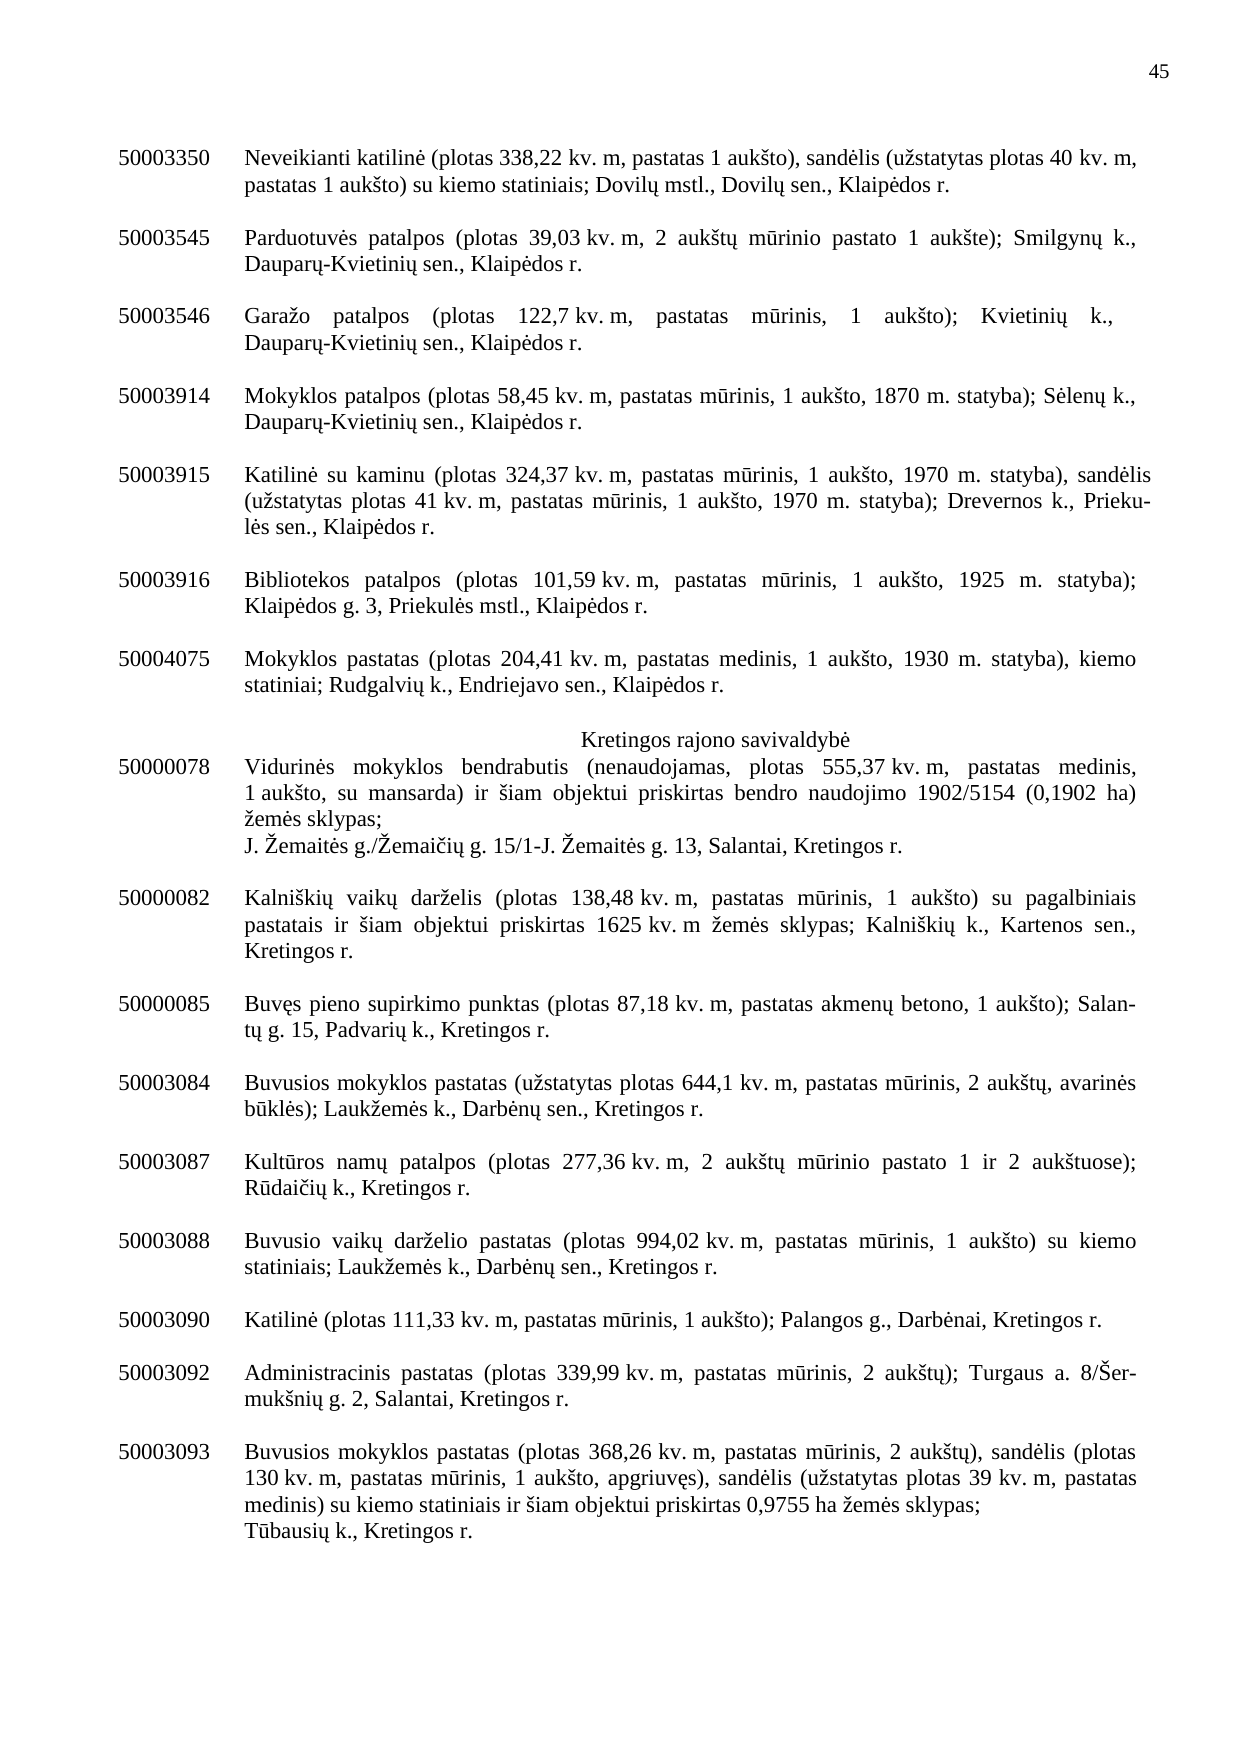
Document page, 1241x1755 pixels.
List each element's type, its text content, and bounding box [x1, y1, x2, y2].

table_cell [1198, 224, 1240, 276]
table_cell [1193, 990, 1198, 1043]
table_cell [1148, 990, 1163, 1043]
table_cell [1163, 1359, 1178, 1412]
table_cell [1163, 303, 1178, 355]
table_cell [1148, 645, 1163, 698]
table_cell [1178, 224, 1192, 276]
table_cell [1193, 753, 1198, 858]
table_cell [1198, 698, 1240, 724]
table_cell 50003087 [101, 1148, 233, 1201]
table_cell 50003915 [101, 461, 233, 540]
table_cell [1198, 197, 1240, 223]
table_cell [101, 1333, 1198, 1359]
table_cell [1198, 990, 1240, 1043]
table_cell [1178, 753, 1192, 858]
table_cell [1178, 1148, 1192, 1201]
table_cell [1178, 645, 1192, 698]
table_cell [1198, 1306, 1240, 1332]
table_cell [1178, 1069, 1192, 1122]
table_cell [1148, 753, 1163, 858]
table_cell Kretingos rajono savivaldybė [233, 726, 1198, 753]
table_cell 50003350 [101, 145, 233, 197]
table_cell [101, 118, 1198, 144]
table_cell Buvusio vaikų darželio pastatas (plotas 994,02 kv. m, pastatas mūrinis, 1 aukšto) su kiemo statiniais; Laukžemės k., Darbėnų sen., Kretingos r. [233, 1227, 1148, 1280]
table_cell [1163, 1306, 1178, 1332]
table_cell [1198, 619, 1240, 645]
table_cell [1148, 1069, 1163, 1122]
table_cell [1198, 145, 1240, 197]
table_cell [1163, 990, 1178, 1043]
table_cell [1193, 1148, 1198, 1201]
table_cell 50000078 [101, 753, 233, 858]
table_cell [1198, 645, 1240, 698]
table_cell [101, 355, 1198, 382]
table_cell [101, 197, 1198, 223]
table_cell [1198, 355, 1240, 382]
table_cell [1198, 118, 1240, 144]
table_cell [1193, 145, 1198, 197]
table_cell [1163, 224, 1178, 276]
table_cell [1178, 303, 1192, 355]
table_cell [1178, 1306, 1192, 1332]
table_cell Neveikianti katilinė (plotas 338,22 kv. m, pastatas 1 aukšto), sandėlis (užstatytas plotas 40 kv. m, pastatas 1 aukšto) su kiemo statiniais; Dovilų mstl., Dovilų sen., Klaipėdos r. [233, 145, 1148, 197]
table_cell Kultūros namų patalpos (plotas 277,36 kv. m, 2 aukštų mūrinio pastato 1 ir 2 aukštuose); Rūdaičių k., Kretingos r. [233, 1148, 1148, 1201]
table_cell Administracinis pastatas (plotas 339,99 kv. m, pastatas mūrinis, 2 aukštų); Turgaus a. 8/Šer-mukšnių g. 2, Salantai, Kretingos r. [233, 1359, 1148, 1412]
table_cell [1148, 885, 1163, 963]
table_cell [1163, 1227, 1178, 1280]
table_cell 50003546 [101, 303, 233, 355]
table_cell [1198, 1122, 1240, 1148]
table_cell [1163, 753, 1178, 858]
table_cell 50003916 [101, 566, 233, 619]
table_cell [1163, 885, 1178, 963]
table_cell [1163, 566, 1178, 619]
table_cell [101, 434, 1198, 461]
table_cell [1148, 382, 1163, 434]
table_cell [101, 1543, 1198, 1570]
table_cell [101, 698, 1198, 724]
table_cell [1198, 1201, 1240, 1227]
table_cell Mokyklos pastatas (plotas 204,41 kv. m, pastatas medinis, 1 aukšto, 1930 m. statyba), kiemo statiniai; Rudgalvių k., Endriejavo sen., Klaipėdos r. [233, 645, 1148, 698]
table_cell [1178, 990, 1192, 1043]
table_cell 50003914 [101, 382, 233, 434]
table_cell [1148, 1227, 1163, 1280]
table_cell [1163, 382, 1178, 434]
table_cell [1148, 145, 1163, 197]
table_cell [101, 1043, 1198, 1069]
table_cell [1193, 461, 1198, 540]
table_cell 50003084 [101, 1069, 233, 1122]
table_cell Bibliotekos patalpos (plotas 101,59 kv. m, pastatas mūrinis, 1 aukšto, 1925 m. statyba); Klaipėdos g. 3, Priekulės mstl., Klaipėdos r. [233, 566, 1148, 619]
table_cell Mokyklos patalpos (plotas 58,45 kv. m, pastatas mūrinis, 1 aukšto, 1870 m. statyba); Sėlenų k., Dauparų-Kvietinių sen., Klaipėdos r. [233, 382, 1148, 434]
table_cell [1198, 382, 1240, 434]
table_cell [1148, 224, 1163, 276]
table_cell [1198, 1280, 1240, 1306]
table_cell [1198, 434, 1240, 461]
table_cell [1193, 885, 1198, 963]
table_cell [1198, 276, 1240, 303]
table_cell [101, 619, 1198, 645]
table_cell [1198, 1359, 1240, 1412]
table_cell [1163, 1148, 1178, 1201]
table_cell [101, 964, 1198, 990]
table_cell [1193, 224, 1198, 276]
table_cell 50003090 [101, 1306, 233, 1332]
table_cell [1163, 145, 1178, 197]
table_cell [1163, 1069, 1178, 1122]
table_cell [1198, 540, 1240, 566]
table_cell [101, 726, 233, 753]
table_cell [1178, 1438, 1192, 1543]
table_cell [1178, 145, 1192, 197]
table_cell [101, 1201, 1198, 1227]
table_cell [1198, 1227, 1240, 1280]
table_cell Garažo patalpos (plotas 122,7 kv. m, pastatas mūrinis, 1 aukšto); Kvietinių k., Dauparų-Kvietinių sen., Klaipėdos r. [233, 303, 1148, 355]
table_cell [1178, 885, 1192, 963]
table_cell [1148, 1438, 1163, 1543]
table_cell Parduotuvės patalpos (plotas 39,03 kv. m, 2 aukštų mūrinio pastato 1 aukšte); Smilgynų k., Dauparų-Kvietinių sen., Klaipėdos r. [233, 224, 1148, 276]
table_cell [1198, 1333, 1240, 1359]
table_cell Katilinė (plotas 111,33 kv. m, pastatas mūrinis, 1 aukšto); Palangos g., Darbėnai, Kretingos r. [233, 1306, 1148, 1332]
table_cell [1193, 566, 1198, 619]
table_cell 50003088 [101, 1227, 233, 1280]
table_cell [1193, 1306, 1198, 1332]
table_cell 50000085 [101, 990, 233, 1043]
table_cell [1198, 858, 1240, 884]
table_cell [1148, 1306, 1163, 1332]
table_cell [1148, 1148, 1163, 1201]
table_cell [1198, 1043, 1240, 1069]
table_cell [1148, 1359, 1163, 1412]
table_cell [1163, 461, 1178, 540]
table_cell [1198, 1148, 1240, 1201]
table_cell Buvęs pieno supirkimo punktas (plotas 87,18 kv. m, pastatas akmenų betono, 1 aukšto); Salan- tų g. 15, Padvarių k., Kretingos r. [233, 990, 1148, 1043]
table_cell 50003545 [101, 224, 233, 276]
table_cell [101, 276, 1198, 303]
table_cell [1198, 566, 1240, 619]
table_cell Buvusios mokyklos pastatas (užstatytas plotas 644,1 kv. m, pastatas mūrinis, 2 aukštų, avarinės būklės); Laukžemės k., Darbėnų sen., Kretingos r. [233, 1069, 1148, 1122]
table_cell 50000082 [101, 885, 233, 963]
table_cell [1193, 1227, 1198, 1280]
table_cell [1198, 1412, 1240, 1438]
table_cell [1178, 1227, 1192, 1280]
table_cell [101, 540, 1198, 566]
table_cell [1148, 566, 1163, 619]
table_cell Vidurinės mokyklos bendrabutis (nenaudojamas, plotas 555,37 kv. m, pastatas medinis, 1 aukšto, su mansarda) ir šiam objektui priskirtas bendro naudojimo 1902/5154 (0,1902 ha) žemės sklypas; J. Žemaitės g./Žemaičių g. 15/1-J. Žemaitės g. 13, Salantai, Kretingos r. [233, 753, 1148, 858]
table_cell Kalniškių vaikų darželis (plotas 138,48 kv. m, pastatas mūrinis, 1 aukšto) su pagalbiniais pastatais ir šiam objektui priskirtas 1625 kv. m žemės sklypas; Kalniškių k., Kartenos sen., Kretingos r. [233, 885, 1148, 963]
table_cell [1198, 1438, 1240, 1543]
table_cell Buvusios mokyklos pastatas (plotas 368,26 kv. m, pastatas mūrinis, 2 aukštų), sandėlis (plotas 130 kv. m, pastatas mūrinis, 1 aukšto, apgriuvęs), sandėlis (užstatytas plotas 39 kv. m, pastatas medinis) su kiemo statiniais ir šiam objektui priskirtas 0,9755 ha žemės sklypas; Tūbausių k., Kretingos r. [233, 1438, 1148, 1543]
table_cell [1198, 726, 1240, 753]
table_cell [101, 1280, 1198, 1306]
table_cell 50003093 [101, 1438, 233, 1543]
table_cell [1163, 645, 1178, 698]
table_cell [1193, 382, 1198, 434]
table_cell [1193, 303, 1198, 355]
table_cell [1178, 566, 1192, 619]
table_cell [1198, 1069, 1240, 1122]
table_cell 50004075 [101, 645, 233, 698]
table_cell [1148, 303, 1163, 355]
table_cell [1178, 1359, 1192, 1412]
table_cell [1198, 885, 1240, 963]
table_cell [101, 1122, 1198, 1148]
table_cell [1198, 753, 1240, 858]
table_cell [1178, 382, 1192, 434]
table_cell [1193, 1359, 1198, 1412]
table_cell [1198, 964, 1240, 990]
table_cell [1198, 303, 1240, 355]
table_cell [1198, 1543, 1240, 1570]
table_cell [1193, 645, 1198, 698]
table_cell [1193, 1438, 1198, 1543]
table_cell Katilinė su kaminu (plotas 324,37 kv. m, pastatas mūrinis, 1 aukšto, 1970 m. statyba), sandėlis (užstatytas plotas 41 kv. m, pastatas mūrinis, 1 aukšto, 1970 m. statyba); Drevernos k., Prieku- lės sen., Klaipėdos r. [233, 461, 1163, 540]
table_cell [101, 1412, 1198, 1438]
table_cell [1163, 1438, 1178, 1543]
table_cell 50003092 [101, 1359, 233, 1412]
table_cell [1198, 461, 1240, 540]
table_cell [101, 858, 1198, 884]
table_cell [1193, 1069, 1198, 1122]
table_cell [1178, 461, 1192, 540]
